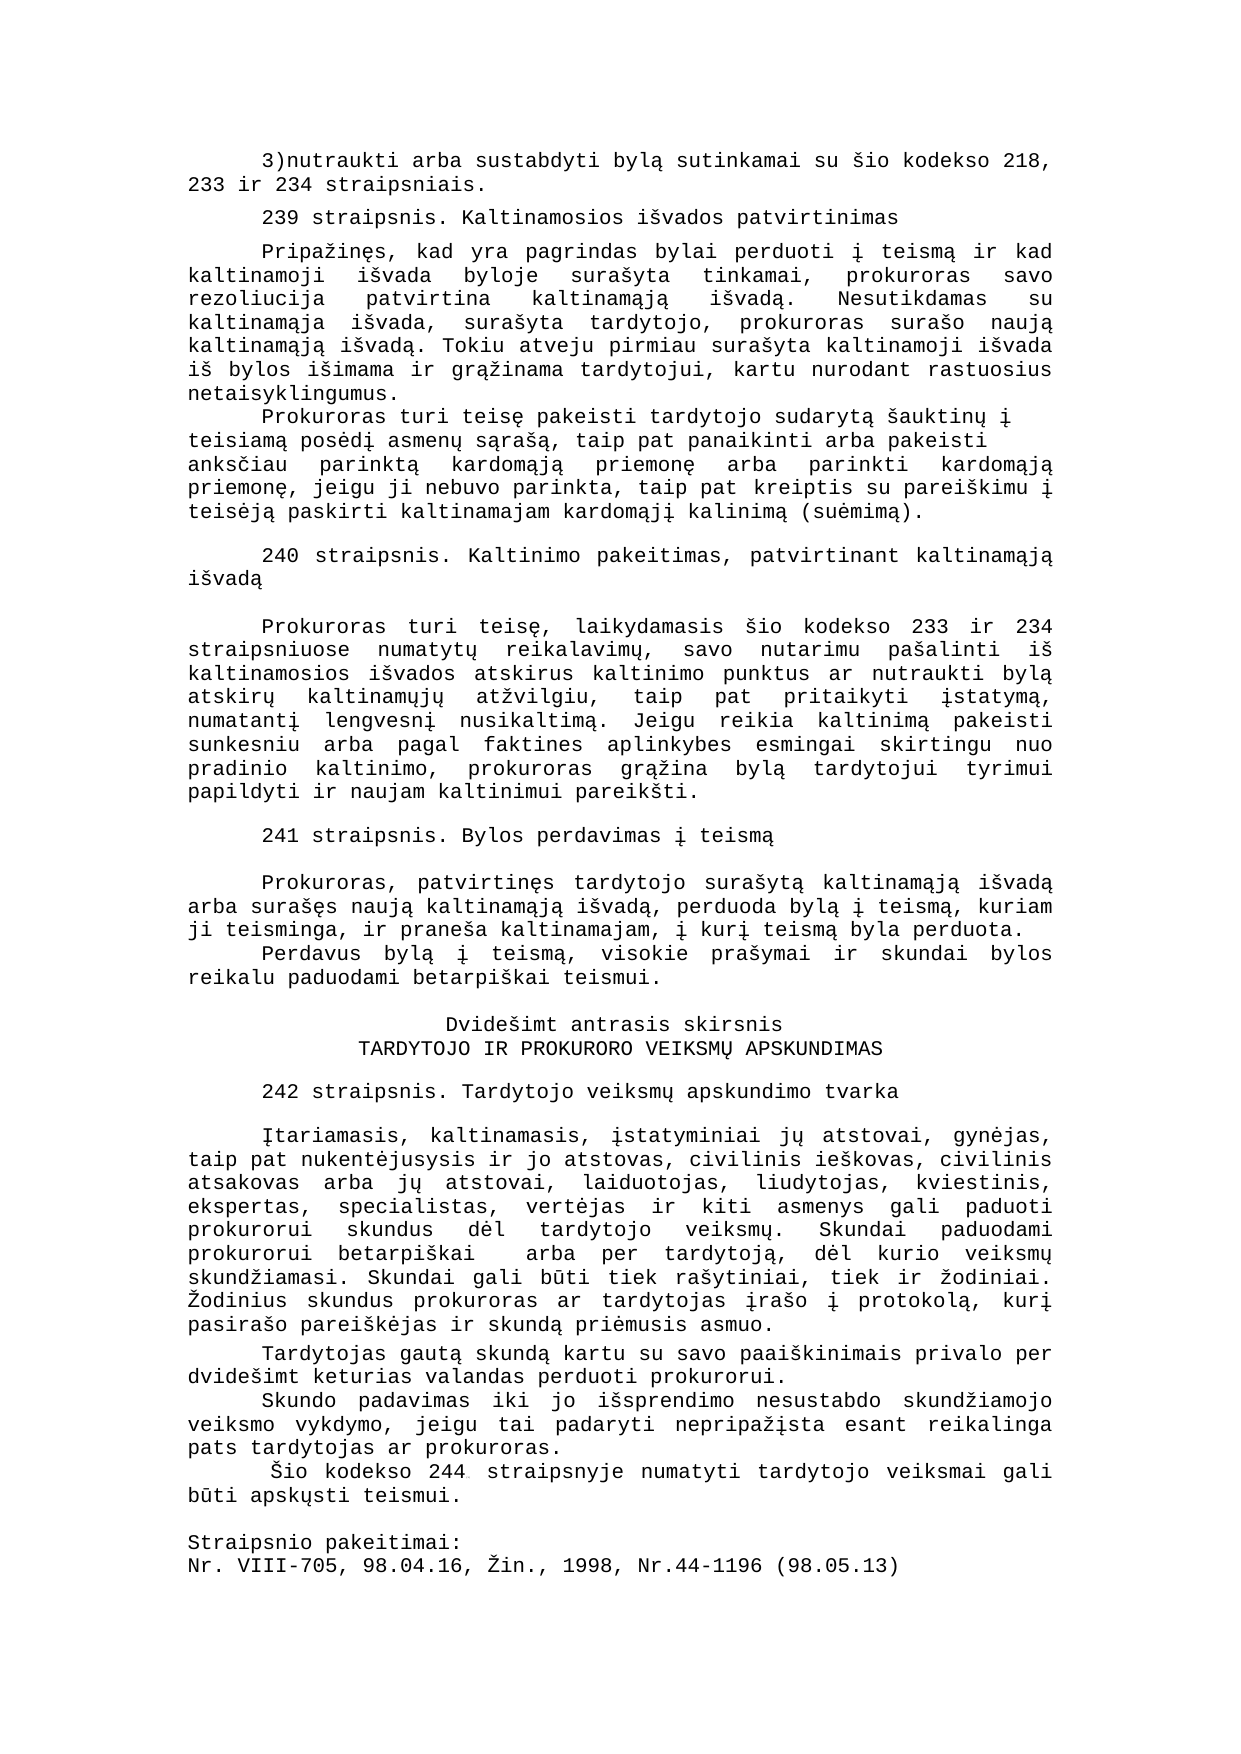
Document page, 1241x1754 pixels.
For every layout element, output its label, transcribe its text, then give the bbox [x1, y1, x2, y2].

text Prokuroras, patvirtinęs tardytojo surašytą kaltinamąją išvadą arba surašęs naują kaltinamąją išvadą, perduoda bylą į teismą, kuriam ji teisminga, ir praneša kaltinamajam, į kurį teismą byla perduota. [187, 872, 1053, 943]
text 242 straipsnis. Tardytojo veiksmų apskundimo tvarka [187, 1081, 1053, 1105]
text Prokuroras turi teisę pakeisti tardytojo sudarytą šauktinų į [187, 406, 1053, 430]
text teisėją paskirti kaltinamajam kardomąjį kalinimą (suėmimą). [187, 501, 1053, 525]
text 241 straipsnis. Bylos perdavimas į teismą [187, 825, 1053, 848]
text Nr. VIII-705, 98.04.16, Žin., 1998, Nr.44-1196 (98.05.13) [187, 1556, 1053, 1579]
text Skundo padavimas iki jo išsprendimo nesustabdo skundžiamojo veiksmo vykdymo, jeigu tai padaryti nepripažįsta esant reikalinga pats tardytojas ar prokuroras. [187, 1390, 1053, 1461]
text teisiamą posėdį asmenų sąrašą, taip pat panaikinti arba pakeisti [187, 430, 1053, 454]
text 3)nutraukti arba sustabdyti bylą sutinkamai su šio kodekso 218, 233 ir 234 straipsniais. [187, 150, 1053, 197]
text TARDYTOJO IR PROKURORO VEIKSMŲ APSKUNDIMAS [187, 1038, 1053, 1061]
text Straipsnio pakeitimai: [187, 1532, 1053, 1556]
text 239 straipsnis. Kaltinamosios išvados patvirtinimas [187, 207, 1053, 231]
text Tardytojas gautą skundą kartu su savo paaiškinimais privalo per dvidešimt keturias valandas perduoti prokurorui. [187, 1343, 1053, 1390]
text Prokuroras turi teisę, laikydamasis šio kodekso 233 ir 234 straipsniuose numatytų reikalavimų, savo nutarimu pašalinti iš kaltinamosios išvados atskirus kaltinimo punktus ar nutraukti bylą atskirų kaltinamųjų atžvilgiu, taip pat pritaikyti įstatymą, numatantį lengvesnį nusikaltimą. Jeigu reikia kaltinimą pakeisti sunkesniu arba pagal faktines aplinkybes esmingai skirtingu nuo pradinio kaltinimo, prokuroras grąžina bylą tardytojui tyrimui papildyti ir naujam kaltinimui pareikšti. [187, 616, 1053, 805]
text Perdavus bylą į teismą, visokie prašymai ir skundai bylos reikalu paduodami betarpiškai teismui. [187, 943, 1053, 990]
text anksčiau parinktą kardomąją priemonę arba parinkti kardomąją priemonę, jeigu ji nebuvo parinkta, taip pat kreiptis su pareiškimu į [187, 454, 1053, 501]
text 240 straipsnis. Kaltinimo pakeitimas, patvirtinant kaltinamąją išvadą [187, 545, 1053, 592]
text Pripažinęs, kad yra pagrindas bylai perduoti į teismą ir kad kaltinamoji išvada byloje surašyta tinkamai, prokuroras savo rezoliucija patvirtina kaltinamąją išvadą. Nesutikdamas su kaltinamąja išvada, surašyta tardytojo, prokuroras surašo naują kaltinamąją išvadą. Tokiu atveju pirmiau surašyta kaltinamoji išvada iš bylos išimama ir grąžinama tardytojui, kartu nurodant rastuosius netaisyklingumus. [187, 241, 1053, 406]
text Dvidešimt antrasis skirsnis [187, 1014, 1053, 1038]
text Įtariamasis, kaltinamasis, įstatyminiai jų atstovai, gynėjas, taip pat nukentėjusysis ir jo atstovas, civilinis ieškovas, civilinis atsakovas arba jų atstovai, laiduotojas, liudytojas, kviestinis, ekspertas, specialistas, vertėjas ir kiti asmenys gali paduoti prokurorui skundus dėl tardytojo veiksmų. Skundai paduodami prokurorui betarpiškai arba per tardytoją, dėl kurio veiksmų skundžiamasi. Skundai gali būti tiek rašytiniai, tiek ir žodiniai. Žodinius skundus prokuroras ar tardytojas įrašo į protokolą, kurį pasirašo pareiškėjas ir skundą priėmusis asmuo. [187, 1125, 1053, 1338]
text Šio kodekso 244(1) straipsnyje numatyti tardytojo veiksmai gali būti apskųsti teismui. [187, 1461, 1053, 1508]
